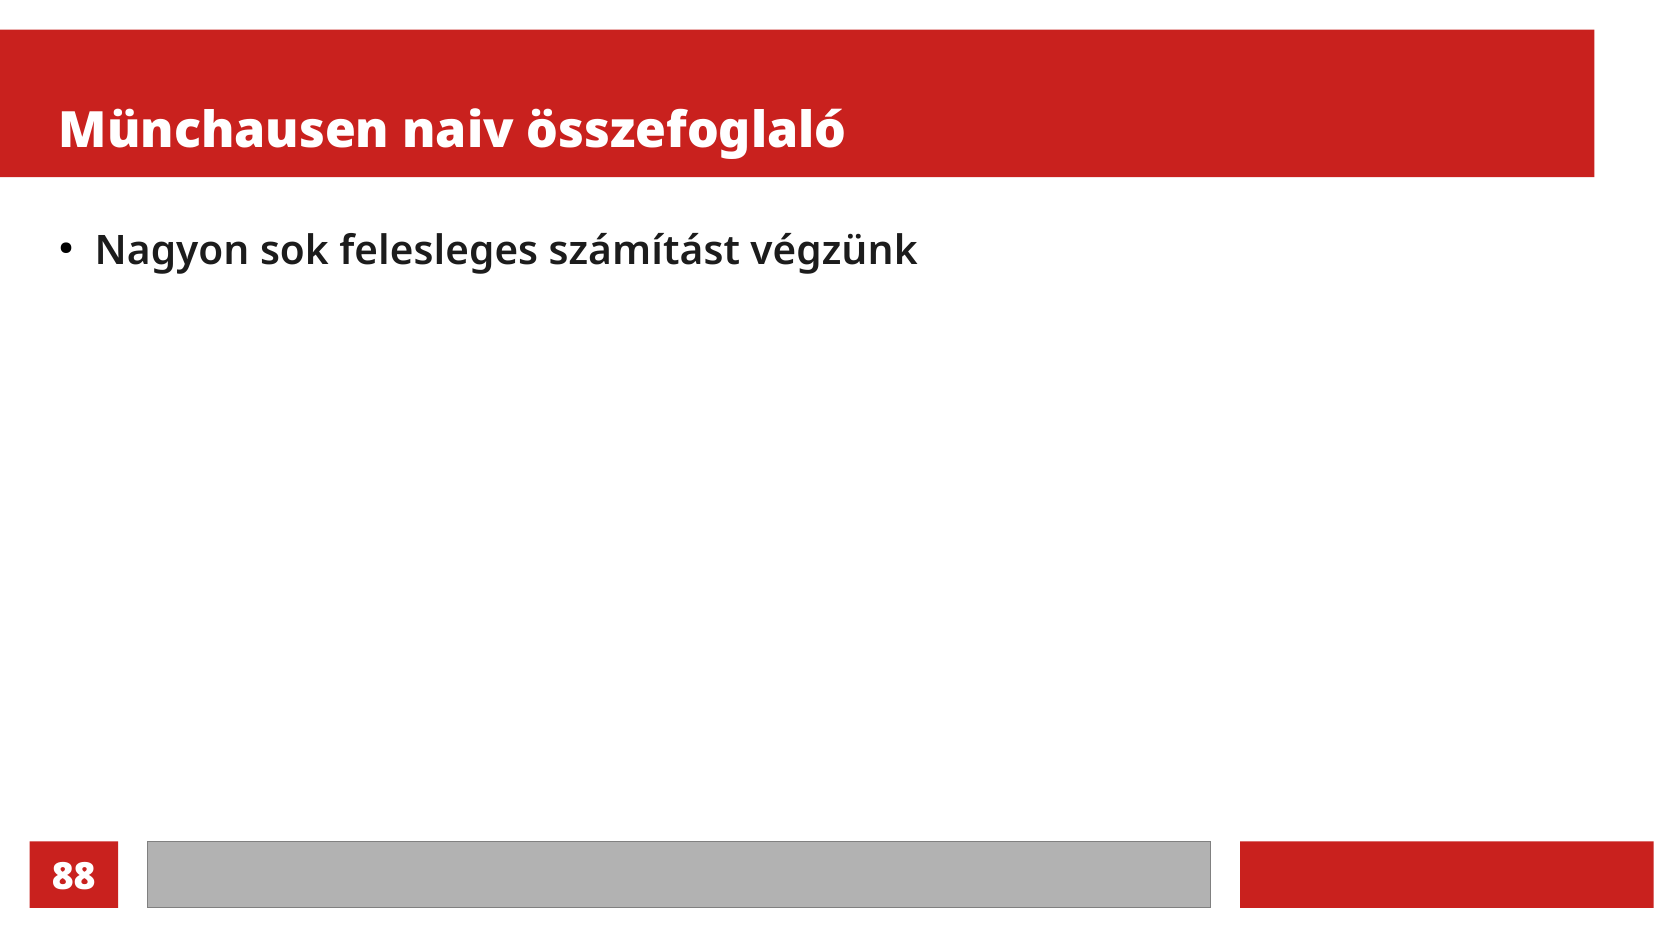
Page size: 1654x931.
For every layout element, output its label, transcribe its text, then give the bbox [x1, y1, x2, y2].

title Münchausen naiv összefoglaló [59, 44, 1595, 163]
list Nagyon sok felesleges számítást végzünk [59, 221, 1565, 827]
